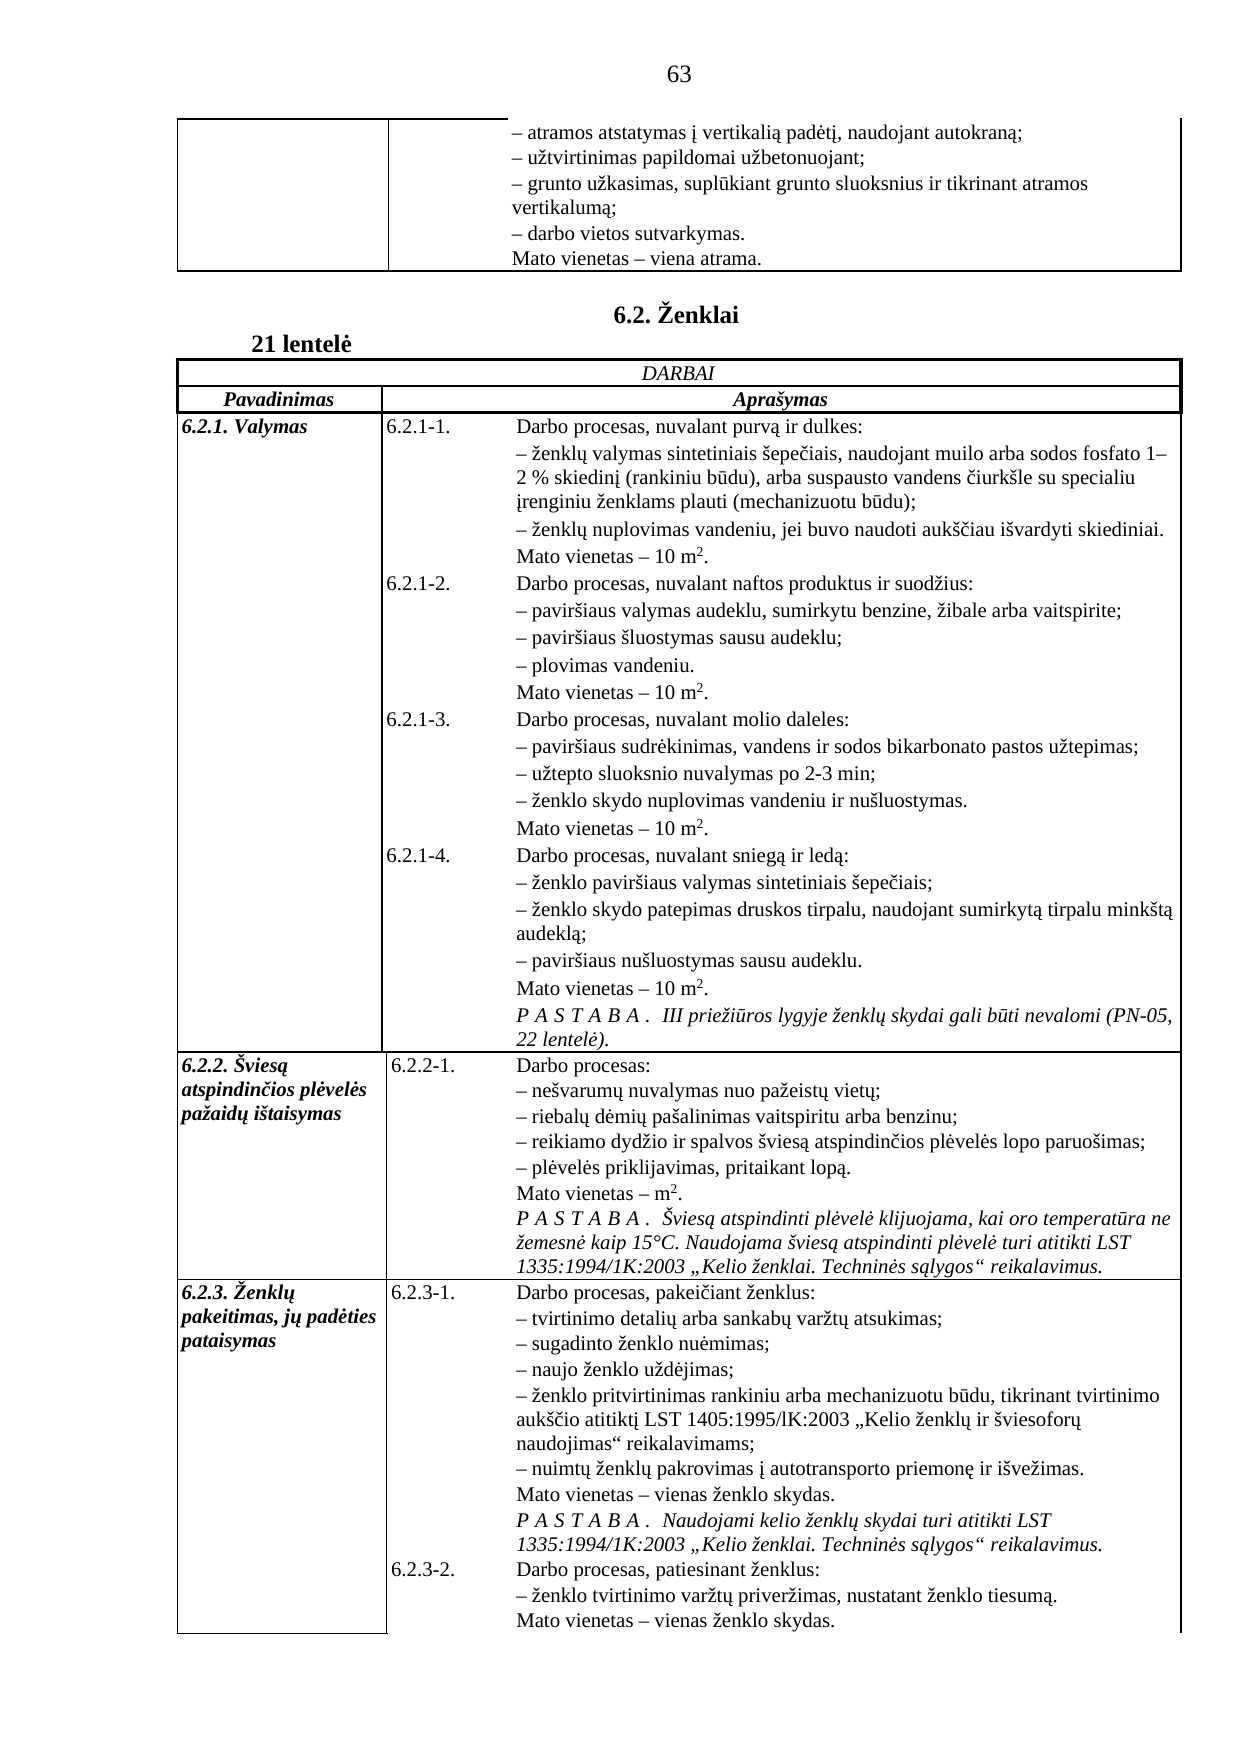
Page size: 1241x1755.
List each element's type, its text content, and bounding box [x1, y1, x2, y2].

table_cell Mato vienetas – m2. [512, 1179, 1180, 1205]
table_cell [389, 120, 507, 270]
table_cell – nešvarumų nuvalymas nuo pažeistų vietų; [512, 1077, 1180, 1102]
table_cell Darbo procesas, nuvalant naftos produktus ir suodžius: [512, 568, 1180, 595]
table_cell – paviršiaus nušluostymas sausu audeklu. [512, 945, 1180, 972]
table_cell – paviršiaus šluostymas sausu audeklu; [512, 622, 1180, 649]
table_cell 6.2.3-1. [387, 1280, 512, 1556]
table_cell 6.2.2-1. [387, 1053, 512, 1278]
table_cell – nuimtų ženklų pakrovimas į autotransporto priemonę ir išvežimas. [512, 1455, 1180, 1480]
table_cell – užtvirtinimas papildomai užbetonuojant; [508, 144, 1180, 169]
text 21 lentelė [177, 329, 1181, 358]
table_cell – ženklo skydo patepimas druskos tirpalu, naudojant sumirkytą tirpalu minkštą audeklą; [512, 894, 1180, 945]
table_cell Mato vienetas – 10 m2. [512, 813, 1180, 840]
table_cell – ženklo paviršiaus valymas sintetiniais šepečiais; [512, 867, 1180, 894]
table_cell Mato vienetas – 10 m2. [512, 677, 1180, 704]
table_cell Darbo procesas, patiesinant ženklus: [512, 1556, 1180, 1581]
table_cell 6.2.1. Valymas [178, 414, 381, 1051]
table_cell Darbo procesas, nuvalant molio daleles: [512, 704, 1180, 731]
table_cell – tvirtinimo detalių arba sankabų varžtų atsukimas; [512, 1304, 1180, 1330]
table_cell Darbo procesas, nuvalant sniegą ir ledą: [512, 840, 1180, 867]
table_cell – plovimas vandeniu. [512, 649, 1180, 677]
table_cell – sugadinto ženklo nuėmimas; [512, 1330, 1180, 1355]
table_cell – ženklų valymas sintetiniais šepečiais, naudojant muilo arba sodos fosfato 1–2 % skiedinį (rankiniu būdu), arba suspausto vandens čiurkšle su specialiu įrenginiu ženklams plauti (mechanizuotu būdu); [512, 438, 1180, 513]
table_cell Mato vienetas – vienas ženklo skydas. [512, 1607, 1180, 1632]
table_cell Mato vienetas – vienas ženklo skydas. [512, 1480, 1180, 1506]
table_cell 6.2.3. Ženklų pakeitimas, jų padėties pataisymas [178, 1280, 386, 1632]
table_cell 6.2.3-2. [387, 1556, 512, 1632]
table_cell 6.2.2. Šviesą atspindinčios plėvelės pažaidų ištaisymas [178, 1053, 386, 1278]
table_cell PASTABA. Šviesą atspindinti plėvelė klijuojama, kai oro temperatūra ne žemesnė kaip 15°C. Naudojama šviesą atspindinti plėvelė turi atitikti LST 1335:1994/1K:2003 „Kelio ženklai. Techninės sąlygos“ reikalavimus. [512, 1205, 1180, 1278]
table_cell [178, 120, 388, 270]
table_cell – ženklo skydo nuplovimas vandeniu ir nušluostymas. [512, 785, 1180, 812]
table_cell Mato vienetas – viena atrama. [508, 245, 1180, 270]
table_cell – naujo ženklo uždėjimas; [512, 1355, 1180, 1381]
table_cell – grunto užkasimas, suplūkiant grunto sluoksnius ir tikrinant atramos vertikalumą; [508, 169, 1180, 219]
table_cell – darbo vietos sutvarkymas. [508, 219, 1180, 245]
table_cell – ženklo tvirtinimo varžtų priveržimas, nustatant ženklo tiesumą. [512, 1581, 1180, 1607]
table_cell – plėvelės priklijavimas, pritaikant lopą. [512, 1154, 1180, 1179]
table_cell – ženklų nuplovimas vandeniu, jei buvo naudoti aukščiau išvardyti skiediniai. [512, 514, 1180, 541]
text 6.2. Ženklai [177, 301, 1181, 329]
table_cell 6.2.1-2. [383, 568, 512, 704]
table_cell PASTABA. Naudojami kelio ženklų skydai turi atitikti LST 1335:1994/1K:2003 „Kelio ženklai. Techninės sąlygos“ reikalavimus. [512, 1506, 1180, 1556]
table_cell Mato vienetas – 10 m2. [512, 973, 1180, 1000]
table_cell – ženklo pritvirtinimas rankiniu arba mechanizuotu būdu, tikrinant tvirtinimo aukščio atitiktį LST 1405:1995/lK:2003 „Kelio ženklų ir šviesoforų naudojimas“ reikalavimams; [512, 1381, 1180, 1455]
table_cell Mato vienetas – 10 m2. [512, 541, 1180, 568]
table_cell – paviršiaus sudrėkinimas, vandens ir sodos bikarbonato pastos užtepimas; [512, 731, 1180, 758]
table_cell 6.2.1-1. [383, 414, 512, 568]
table_cell – riebalų dėmių pašalinimas vaitspiritu arba benzinu; [512, 1102, 1180, 1128]
table_cell – reikiamo dydžio ir spalvos šviesą atspindinčios plėvelės lopo paruošimas; [512, 1128, 1180, 1153]
table_cell – paviršiaus valymas audeklu, sumirkytu benzine, žibale arba vaitspirite; [512, 595, 1180, 622]
table_cell – atramos atstatymas į vertikalią padėtį, naudojant autokraną; [508, 118, 1180, 144]
table_cell PASTABA. III priežiūros lygyje ženklų skydai gali būti nevalomi (PN-05, 22 lentelė). [512, 1000, 1180, 1051]
table_cell 6.2.1-3. [383, 704, 512, 840]
table_cell 6.2.1-4. [383, 840, 512, 1051]
table_cell – užtepto sluoksnio nuvalymas po 2-3 min; [512, 758, 1180, 785]
